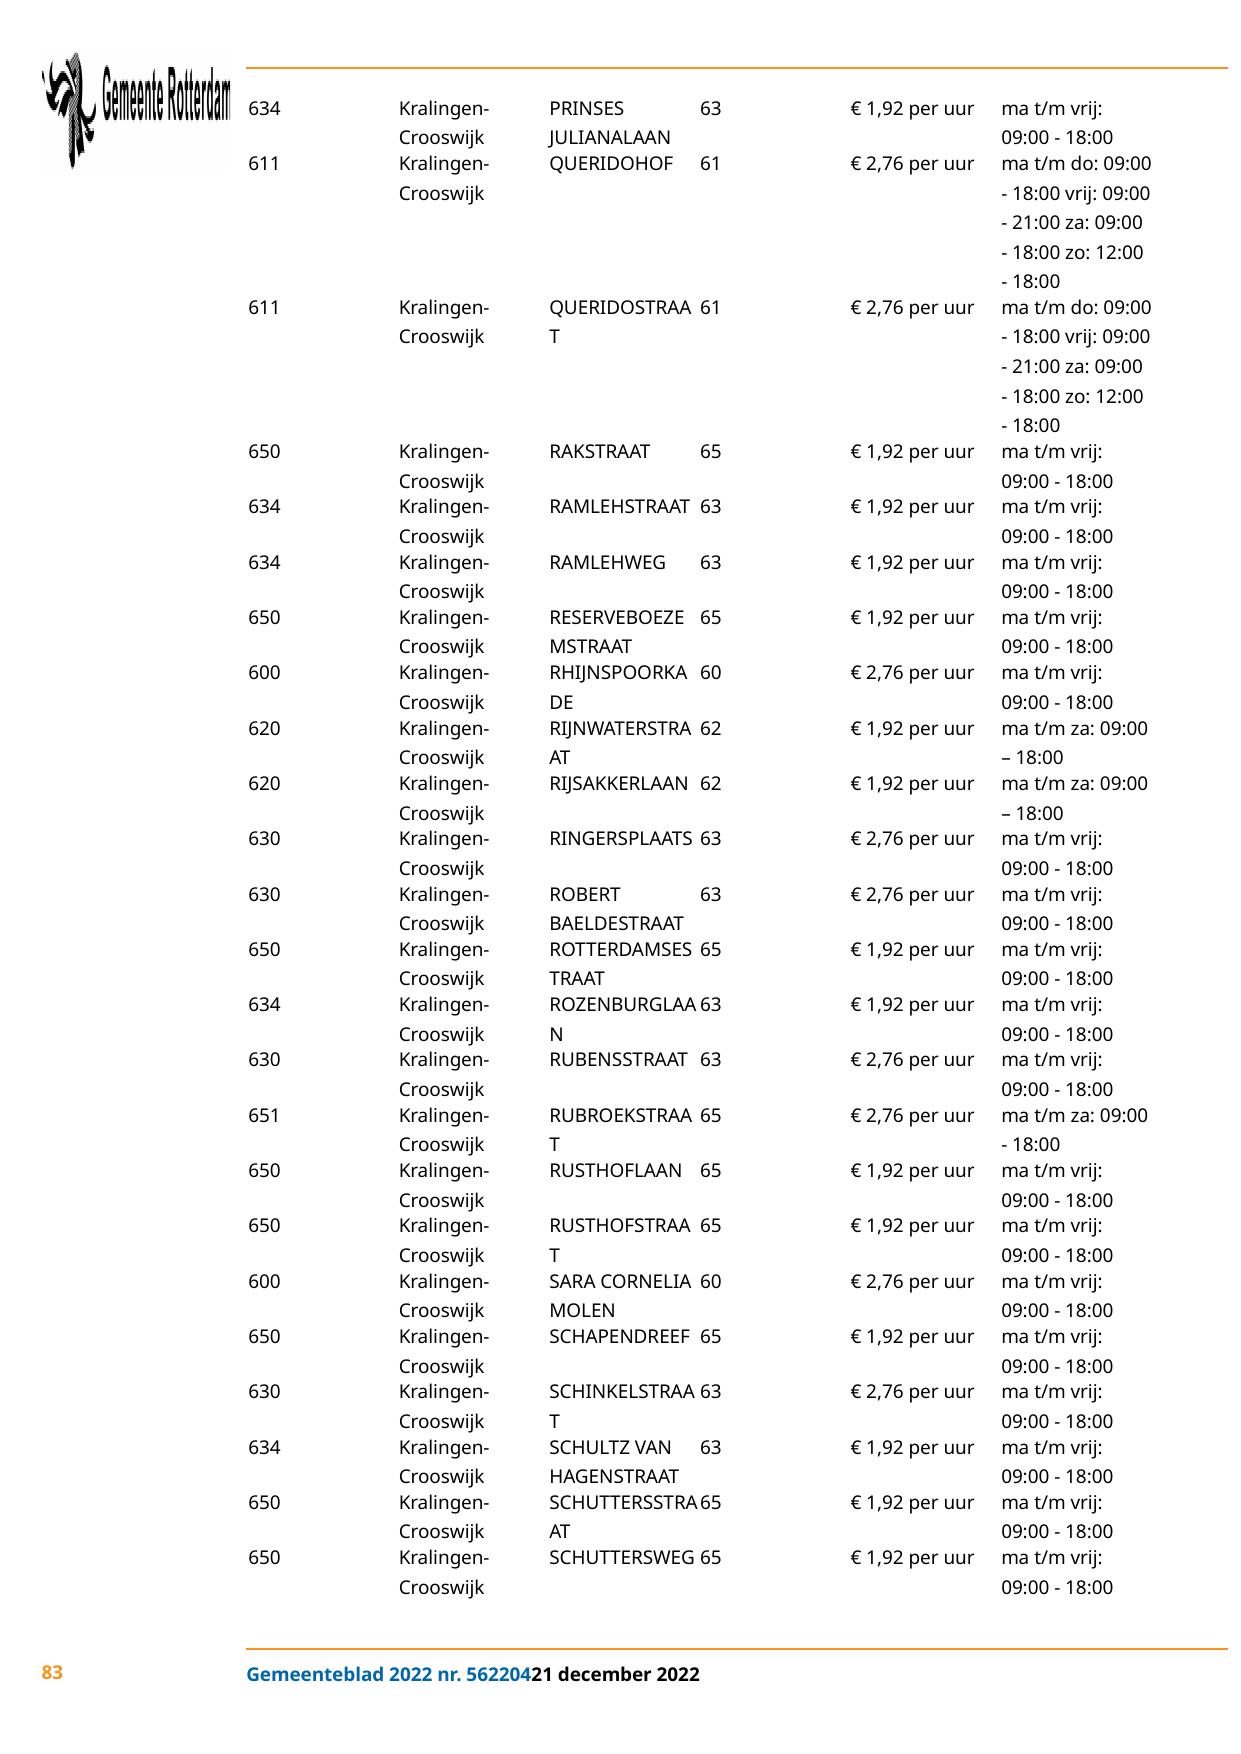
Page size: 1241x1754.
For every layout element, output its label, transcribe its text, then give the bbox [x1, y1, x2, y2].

table_cell ma t/m vrij: 09:00 - 18:00 [1001, 604, 1152, 659]
table_cell € 1,92 per uur [850, 604, 1001, 659]
table_cell 61 [700, 294, 850, 438]
table_cell 650 [248, 438, 398, 493]
table_cell 651 [248, 1102, 398, 1157]
table_cell ROZENBURGLAAN [549, 991, 700, 1047]
table_cell ma t/m vrij: 09:00 - 18:00 [1001, 1323, 1152, 1378]
table_cell RUBROEKSTRAAT [549, 1102, 700, 1157]
table_cell € 1,92 per uur [850, 770, 1001, 825]
table_cell RIJNWATERSTRAAT [549, 715, 700, 770]
table_cell 634 [248, 95, 398, 150]
table_cell 620 [248, 770, 398, 825]
table_cell Kralingen-Crooswijk [399, 770, 549, 825]
table_cell 65 [700, 1323, 850, 1378]
table_cell Kralingen-Crooswijk [399, 1434, 549, 1489]
table_cell € 1,92 per uur [850, 1489, 1001, 1544]
table_cell ma t/m vrij: 09:00 - 18:00 [1001, 1157, 1152, 1213]
table_cell Kralingen-Crooswijk [399, 1379, 549, 1434]
table_cell ma t/m vrij: 09:00 - 18:00 [1001, 1047, 1152, 1102]
table_cell ma t/m za: 09:00 – 18:00 [1001, 770, 1152, 825]
table_cell 630 [248, 825, 398, 881]
table_cell 63 [700, 1379, 850, 1434]
table_cell 63 [700, 1434, 850, 1489]
table_cell RAMLEHWEG [549, 549, 700, 604]
table_cell Kralingen-Crooswijk [399, 991, 549, 1047]
table_cell ma t/m do: 09:00 - 18:00 vrij: 09:00 - 21:00 za: 09:00 - 18:00 zo: 12:00 - 18:00 [1001, 294, 1152, 438]
table_cell ROTTERDAMSESTRAAT [549, 936, 700, 991]
table_cell QUERIDOHOF [549, 150, 700, 294]
table_cell 65 [700, 438, 850, 493]
table_cell Kralingen-Crooswijk [399, 438, 549, 493]
table_cell RHIJNSPOORKADE [549, 660, 700, 715]
table_cell QUERIDOSTRAAT [549, 294, 700, 438]
table_cell 60 [700, 660, 850, 715]
table_cell 650 [248, 936, 398, 991]
table_cell € 2,76 per uur [850, 825, 1001, 881]
table_cell 650 [248, 1213, 398, 1268]
table_cell ma t/m za: 09:00 – 18:00 [1001, 715, 1152, 770]
table_cell 65 [700, 1102, 850, 1157]
table_cell € 2,76 per uur [850, 1102, 1001, 1157]
table_cell SCHINKELSTRAAT [549, 1379, 700, 1434]
table_cell Kralingen-Crooswijk [399, 95, 549, 150]
table_cell 611 [248, 150, 398, 294]
table_cell SCHAPENDREEF [549, 1323, 700, 1378]
table_cell Kralingen-Crooswijk [399, 1268, 549, 1323]
table_cell Kralingen-Crooswijk [399, 715, 549, 770]
table_cell Kralingen-Crooswijk [399, 825, 549, 881]
table_cell € 2,76 per uur [850, 660, 1001, 715]
table_cell 650 [248, 1489, 398, 1544]
table_cell 600 [248, 1268, 398, 1323]
table_cell RUSTHOFLAAN [549, 1157, 700, 1213]
table_cell € 1,92 per uur [850, 438, 1001, 493]
table_cell 634 [248, 494, 398, 549]
table_cell Kralingen-Crooswijk [399, 294, 549, 438]
table_cell ma t/m vrij: 09:00 - 18:00 [1001, 936, 1152, 991]
table_cell Kralingen-Crooswijk [399, 1323, 549, 1378]
table_cell 634 [248, 549, 398, 604]
table_cell 63 [700, 1047, 850, 1102]
table_cell € 1,92 per uur [850, 1213, 1001, 1268]
table_cell Kralingen-Crooswijk [399, 1545, 549, 1600]
table_cell € 2,76 per uur [850, 881, 1001, 936]
table_cell 630 [248, 1047, 398, 1102]
table_cell 65 [700, 1545, 850, 1600]
table_cell Kralingen-Crooswijk [399, 660, 549, 715]
table_cell Kralingen-Crooswijk [399, 150, 549, 294]
table_cell Kralingen-Crooswijk [399, 1047, 549, 1102]
table_cell Kralingen-Crooswijk [399, 494, 549, 549]
table_cell PRINSES JULIANALAAN [549, 95, 700, 150]
table_cell ma t/m vrij: 09:00 - 18:00 [1001, 438, 1152, 493]
table_cell € 1,92 per uur [850, 1434, 1001, 1489]
table_cell 63 [700, 825, 850, 881]
table_cell 65 [700, 604, 850, 659]
table_cell 65 [700, 936, 850, 991]
table_cell Kralingen-Crooswijk [399, 1102, 549, 1157]
table_cell € 1,92 per uur [850, 1323, 1001, 1378]
table_cell Kralingen-Crooswijk [399, 936, 549, 991]
table_cell RINGERSPLAATS [549, 825, 700, 881]
table_cell 65 [700, 1213, 850, 1268]
table_cell 650 [248, 1157, 398, 1213]
table_cell 611 [248, 294, 398, 438]
table_cell RUSTHOFSTRAAT [549, 1213, 700, 1268]
table_cell 63 [700, 991, 850, 1047]
table_cell ma t/m vrij: 09:00 - 18:00 [1001, 825, 1152, 881]
table_cell ROBERT BAELDESTRAAT [549, 881, 700, 936]
table_cell 63 [700, 494, 850, 549]
table_cell € 1,92 per uur [850, 95, 1001, 150]
table_cell ma t/m za: 09:00 - 18:00 [1001, 1102, 1152, 1157]
table_cell 60 [700, 1268, 850, 1323]
table_cell € 1,92 per uur [850, 1545, 1001, 1600]
table_cell 62 [700, 770, 850, 825]
table_cell ma t/m vrij: 09:00 - 18:00 [1001, 1434, 1152, 1489]
table_cell € 2,76 per uur [850, 150, 1001, 294]
table_cell ma t/m vrij: 09:00 - 18:00 [1001, 1213, 1152, 1268]
table_cell 634 [248, 1434, 398, 1489]
table_cell 62 [700, 715, 850, 770]
table_cell € 2,76 per uur [850, 1047, 1001, 1102]
table_cell ma t/m vrij: 09:00 - 18:00 [1001, 1489, 1152, 1544]
table_cell Kralingen-Crooswijk [399, 604, 549, 659]
table_cell 634 [248, 991, 398, 1047]
table_cell Kralingen-Crooswijk [399, 1489, 549, 1544]
table_cell SCHUTTERSWEG [549, 1545, 700, 1600]
table_cell Kralingen-Crooswijk [399, 1213, 549, 1268]
table_cell ma t/m vrij: 09:00 - 18:00 [1001, 1545, 1152, 1600]
table_cell € 2,76 per uur [850, 1379, 1001, 1434]
table_cell 63 [700, 549, 850, 604]
table_cell Kralingen-Crooswijk [399, 1157, 549, 1213]
table_cell € 2,76 per uur [850, 1268, 1001, 1323]
table_cell SCHULTZ VAN HAGENSTRAAT [549, 1434, 700, 1489]
table_cell Kralingen-Crooswijk [399, 881, 549, 936]
table_cell ma t/m vrij: 09:00 - 18:00 [1001, 881, 1152, 936]
table_cell 650 [248, 1545, 398, 1600]
table_cell 63 [700, 881, 850, 936]
table_cell RUBENSSTRAAT [549, 1047, 700, 1102]
table_cell 65 [700, 1489, 850, 1544]
table_cell 630 [248, 881, 398, 936]
table_cell SCHUTTERSSTRAAT [549, 1489, 700, 1544]
table_cell RESERVEBOEZEMSTRAAT [549, 604, 700, 659]
table_cell € 1,92 per uur [850, 549, 1001, 604]
table_cell ma t/m vrij: 09:00 - 18:00 [1001, 660, 1152, 715]
table_cell Kralingen-Crooswijk [399, 549, 549, 604]
table_cell 620 [248, 715, 398, 770]
table_cell € 1,92 per uur [850, 936, 1001, 991]
table_cell ma t/m vrij: 09:00 - 18:00 [1001, 1379, 1152, 1434]
table_cell € 1,92 per uur [850, 991, 1001, 1047]
table_cell ma t/m vrij: 09:00 - 18:00 [1001, 1268, 1152, 1323]
table_cell € 1,92 per uur [850, 715, 1001, 770]
table_cell RIJSAKKERLAAN [549, 770, 700, 825]
table_cell ma t/m vrij: 09:00 - 18:00 [1001, 95, 1152, 150]
table_cell 650 [248, 1323, 398, 1378]
table_cell 650 [248, 604, 398, 659]
table_cell 600 [248, 660, 398, 715]
table_cell RAMLEHSTRAAT [549, 494, 700, 549]
picture [41, 47, 231, 172]
table_cell € 1,92 per uur [850, 494, 1001, 549]
table_cell 63 [700, 95, 850, 150]
table_cell 630 [248, 1379, 398, 1434]
table_cell ma t/m vrij: 09:00 - 18:00 [1001, 549, 1152, 604]
table_cell € 1,92 per uur [850, 1157, 1001, 1213]
table_cell 61 [700, 150, 850, 294]
table_cell € 2,76 per uur [850, 294, 1001, 438]
table_cell 65 [700, 1157, 850, 1213]
table_cell ma t/m vrij: 09:00 - 18:00 [1001, 494, 1152, 549]
table_cell SARA CORNELIA MOLEN [549, 1268, 700, 1323]
table_cell ma t/m do: 09:00 - 18:00 vrij: 09:00 - 21:00 za: 09:00 - 18:00 zo: 12:00 - 18:00 [1001, 150, 1152, 294]
table_cell RAKSTRAAT [549, 438, 700, 493]
table_cell ma t/m vrij: 09:00 - 18:00 [1001, 991, 1152, 1047]
